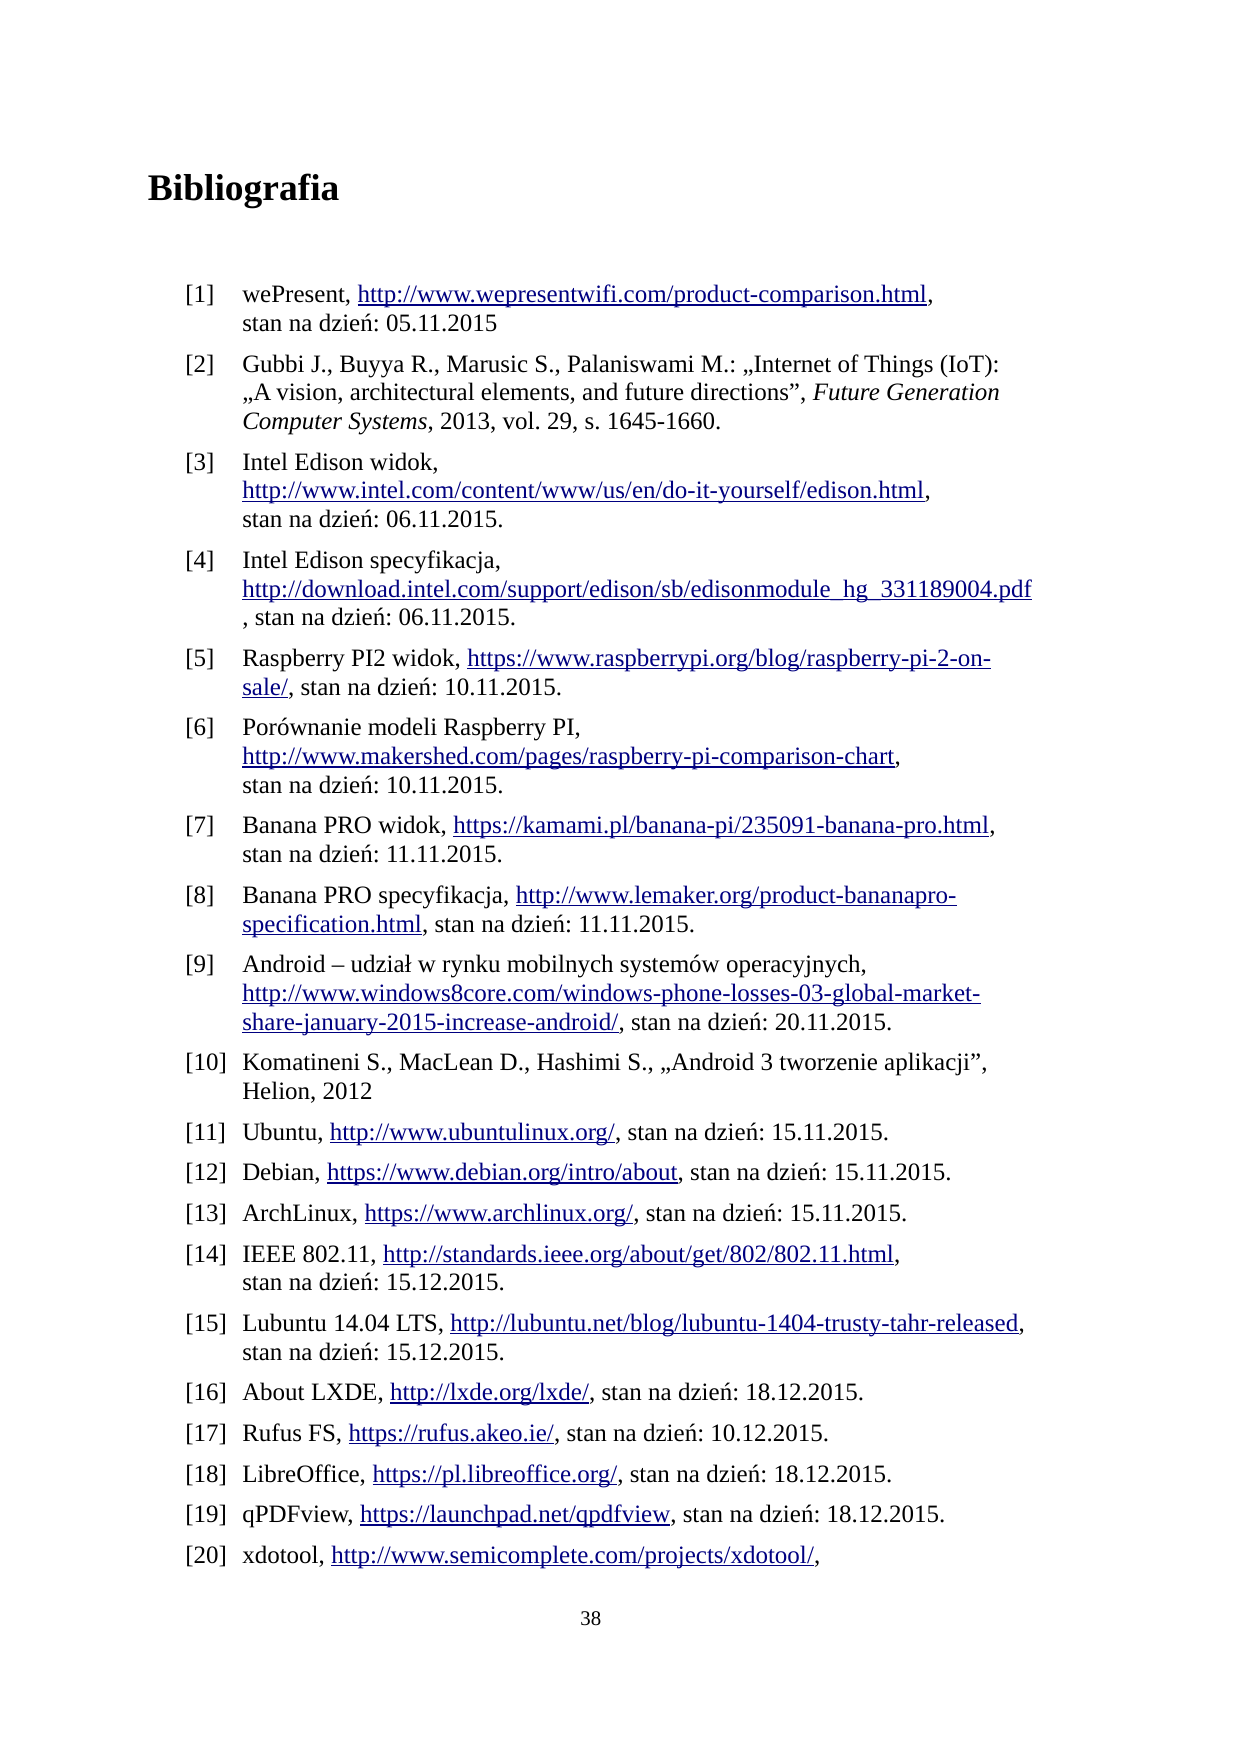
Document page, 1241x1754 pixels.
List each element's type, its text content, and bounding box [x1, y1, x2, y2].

list About LXDE, http://lxde.org/lxde/, stan na dzień: 18.12.2015. [185, 1377, 1033, 1406]
list wePresent, http://www.wepresentwifi.com/product-comparison.html, stan na dzień: 05.11.2015 [185, 279, 1033, 337]
list Porównanie modeli Raspberry PI, http://www.makershed.com/pages/raspberry-pi-comparison-chart, stan na dzień: 10.11.2015. [185, 712, 1033, 799]
list Lubuntu 14.04 LTS, http://lubuntu.net/blog/lubuntu-1404-trusty-tahr-released, stan na dzień: 15.12.2015. [185, 1308, 1033, 1366]
subtitle Bibliografia [148, 165, 1033, 208]
list LibreOffice, https://pl.libreoffice.org/, stan na dzień: 18.12.2015. [185, 1459, 1033, 1487]
list IEEE 802.11, http://standards.ieee.org/about/get/802/802.11.html, stan na dzień: 15.12.2015. [185, 1239, 1033, 1296]
list Debian, https://www.debian.org/intro/about, stan na dzień: 15.11.2015. [185, 1157, 1033, 1186]
list Komatineni S., MacLean D., Hashimi S., „Android 3 tworzenie aplikacji”, Helion, 2012 [185, 1047, 1033, 1105]
list Gubbi J., Buyya R., Marusic S., Palaniswami M.: „Internet of Things (IoT): „A vision, architectural elements, and future directions”, Future Generation Computer Systems, 2013, vol. 29, s. 1645-1660. [185, 349, 1033, 435]
list qPDFview, https://launchpad.net/qpdfview, stan na dzień: 18.12.2015. [185, 1499, 1033, 1528]
list Ubuntu, http://www.ubuntulinux.org/, stan na dzień: 15.11.2015. [185, 1117, 1033, 1146]
list Raspberry PI2 widok, https://www.raspberrypi.org/blog/raspberry-pi-2-on-sale/, stan na dzień: 10.11.2015. [185, 643, 1033, 701]
list ArchLinux, https://www.archlinux.org/, stan na dzień: 15.11.2015. [185, 1198, 1033, 1227]
list Banana PRO specyfikacja, http://www.lemaker.org/product-bananapro-specification.html, stan na dzień: 11.11.2015. [185, 880, 1033, 937]
list Intel Edison widok, http://www.intel.com/content/www/us/en/do-it-yourself/edison.html, stan na dzień: 06.11.2015. [185, 447, 1033, 533]
list Banana PRO widok, https://kamami.pl/banana-pi/235091-banana-pro.html, stan na dzień: 11.11.2015. [185, 811, 1033, 868]
list Intel Edison specyfikacja, http://download.intel.com/support/edison/sb/edisonmodule_hg_331189004.pdf, stan na dzień: 06.11.2015. [185, 545, 1033, 631]
list Rufus FS, https://rufus.akeo.ie/, stan na dzień: 10.12.2015. [185, 1418, 1033, 1447]
list Android – udział w rynku mobilnych systemów operacyjnych, http://www.windows8core.com/windows-phone-losses-03-global-market-share-january-2015-increase-android/, stan na dzień: 20.11.2015. [185, 949, 1033, 1036]
list xdotool, http://www.semicomplete.com/projects/xdotool/, [185, 1540, 1033, 1569]
